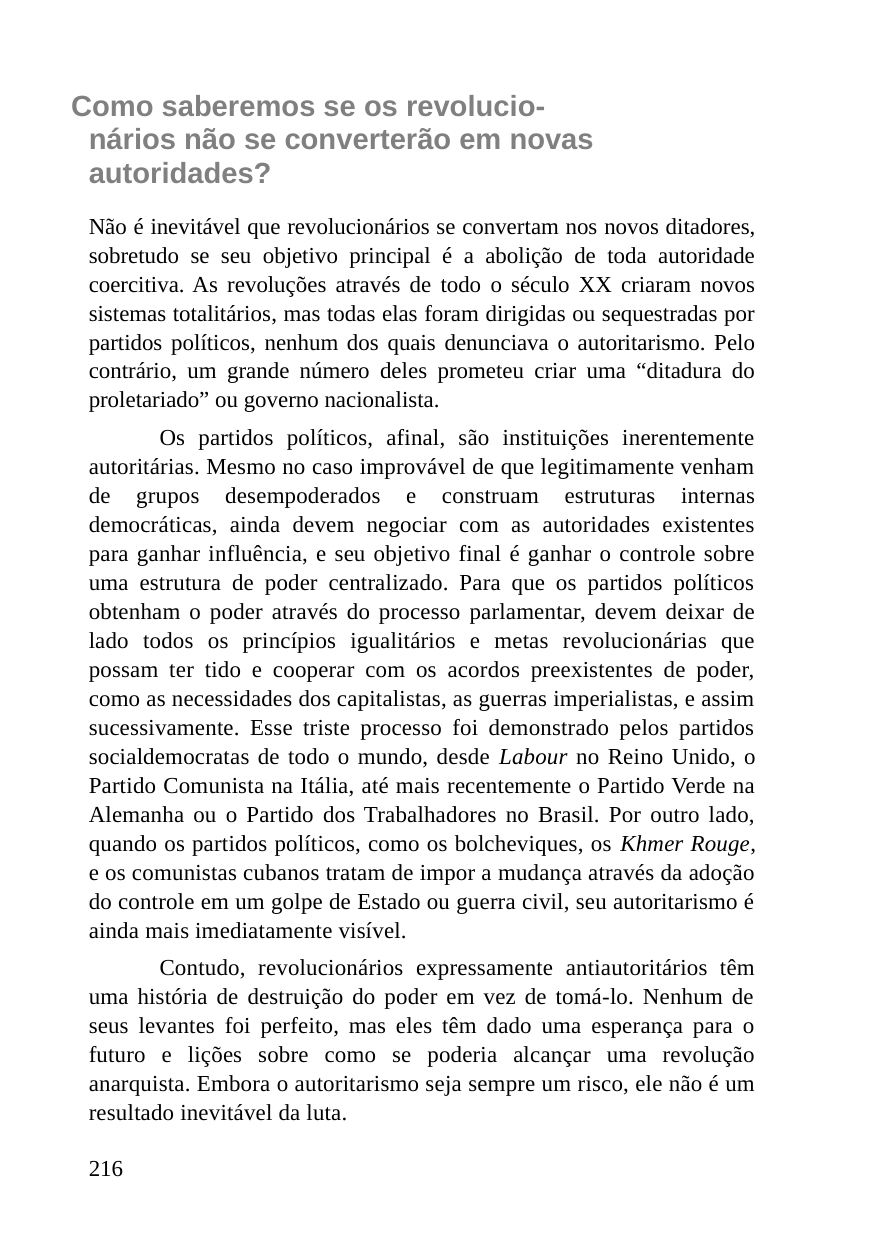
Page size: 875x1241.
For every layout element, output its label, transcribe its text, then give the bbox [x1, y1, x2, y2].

text Contudo, revolucionários expressamente antiautoritários têm uma história de destruição do poder em vez de tomá-lo. Nenhum de seus levantes foi perfeito, mas eles têm dado uma esperança para o futuro e lições sobre como se poderia alcançar uma revolução anarquista. Embora o autoritarismo seja sempre um risco, ele não é um resultado inevitável da luta. [88, 954, 756, 1126]
text Não é inevitável que revolucionários se convertam nos novos ditadores, sobretudo se seu objetivo principal é a abolição de toda autoridade coercitiva. As revoluções através de todo o século XX criaram novos sistemas totalitários, mas todas elas foram dirigidas ou sequestradas por partidos políticos, nenhum dos quais denunciava o autoritarismo. Pelo contrário, um grande número deles prometeu criar uma “ditadura do proletariado” ou governo nacionalista. [88, 213, 756, 413]
text Os partidos políticos, afinal, são instituições inerentemente autoritárias. Mesmo no caso improvável de que legitimamente venham de grupos desempoderados e construam estruturas internas democráticas, ainda devem negociar com as autoridades existentes para ganhar influência, e seu objetivo final é ganhar o controle sobre uma estrutura de poder centralizado. Para que os partidos políticos obtenham o poder através do processo parlamentar, devem deixar de lado todos os princípios igualitários e metas revolucionárias que possam ter tido e cooperar com os acordos preexistentes de poder, como as necessidades dos capitalistas, as guerras imperialistas, e assim sucessivamente. Esse triste processo foi demonstrado pelos partidos socialdemocratas de todo o mundo, desde Labour no Reino Unido, o Partido Comunista na Itália, até mais recentemente o Partido Verde na Alemanha ou o Partido dos Trabalhadores no Brasil. Por outro lado, quando os partidos políticos, como os bolcheviques, os Khmer Rouge, e os comunistas cubanos tratam de impor a mudança através da adoção do controle em um golpe de Estado ou guerra civil, seu autoritarismo é ainda mais imediatamente visível. [88, 424, 756, 943]
subtitle Como saberemos se os revolucio-nários não se converterão em novas autoridades? [71, 88, 596, 189]
